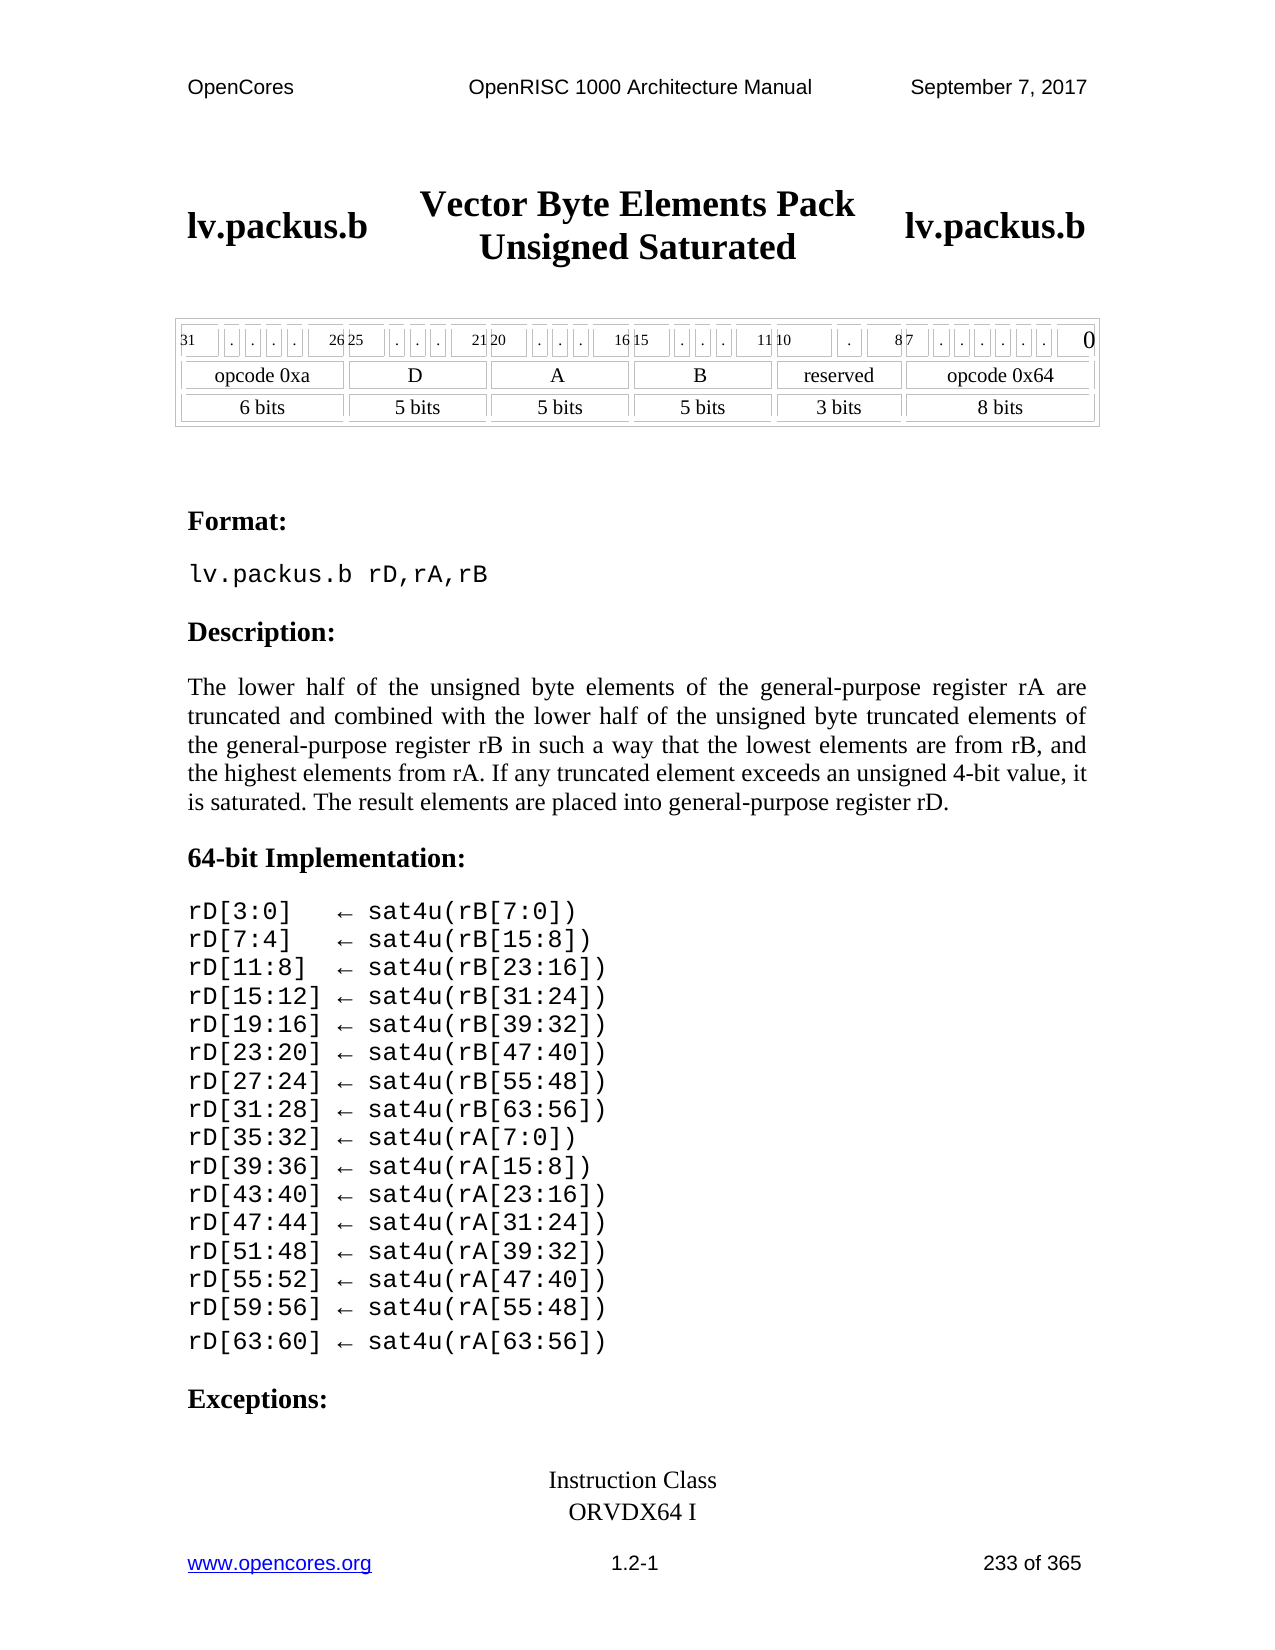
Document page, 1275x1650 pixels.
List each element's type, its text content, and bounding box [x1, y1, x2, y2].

text Description: [187, 615, 1087, 647]
text rD[3:0] ← sat4u(rB[7:0]) rD[7:4] ← sat4u(rB[15:8]) rD[11:8] ← sat4u(rB[23:16]) rD[15:12] ← sat4u(rB[31:24]) rD[19:16] ← sat4u(rB[39:32]) rD[23:20] ← sat4u(rB[47:40]) rD[27:24] ← sat4u(rB[55:48]) rD[31:28] ← sat4u(rB[63:56]) rD[35:32] ← sat4u(rA[7:0]) rD[39:36] ← sat4u(rA[15:8]) rD[43:40] ← sat4u(rA[23:16]) rD[47:44] ← sat4u(rA[31:24]) rD[51:48] ← sat4u(rA[39:32]) rD[55:52] ← sat4u(rA[47:40]) rD[59:56] ← sat4u(rA[55:48]) rD[63:60] ← sat4u(rA[63:56]) [187, 898, 1087, 1357]
text 64-bit Implementation: [187, 841, 1087, 873]
text lv.packus.b rD,rA,rB [187, 561, 1087, 590]
text The lower half of the unsigned byte elements of the general-purpose register rA are truncated and combined with the lower half of the unsigned byte truncated elements of the general-purpose register rB in such a way that the lowest elements are from rB, and the highest elements from rA. If any truncated element exceeds an unsigned 4-bit value, it is saturated. The result elements are placed into general-purpose register rD. [187, 672, 1087, 816]
text Exceptions: [187, 1382, 1087, 1414]
text Format: [187, 504, 1087, 536]
